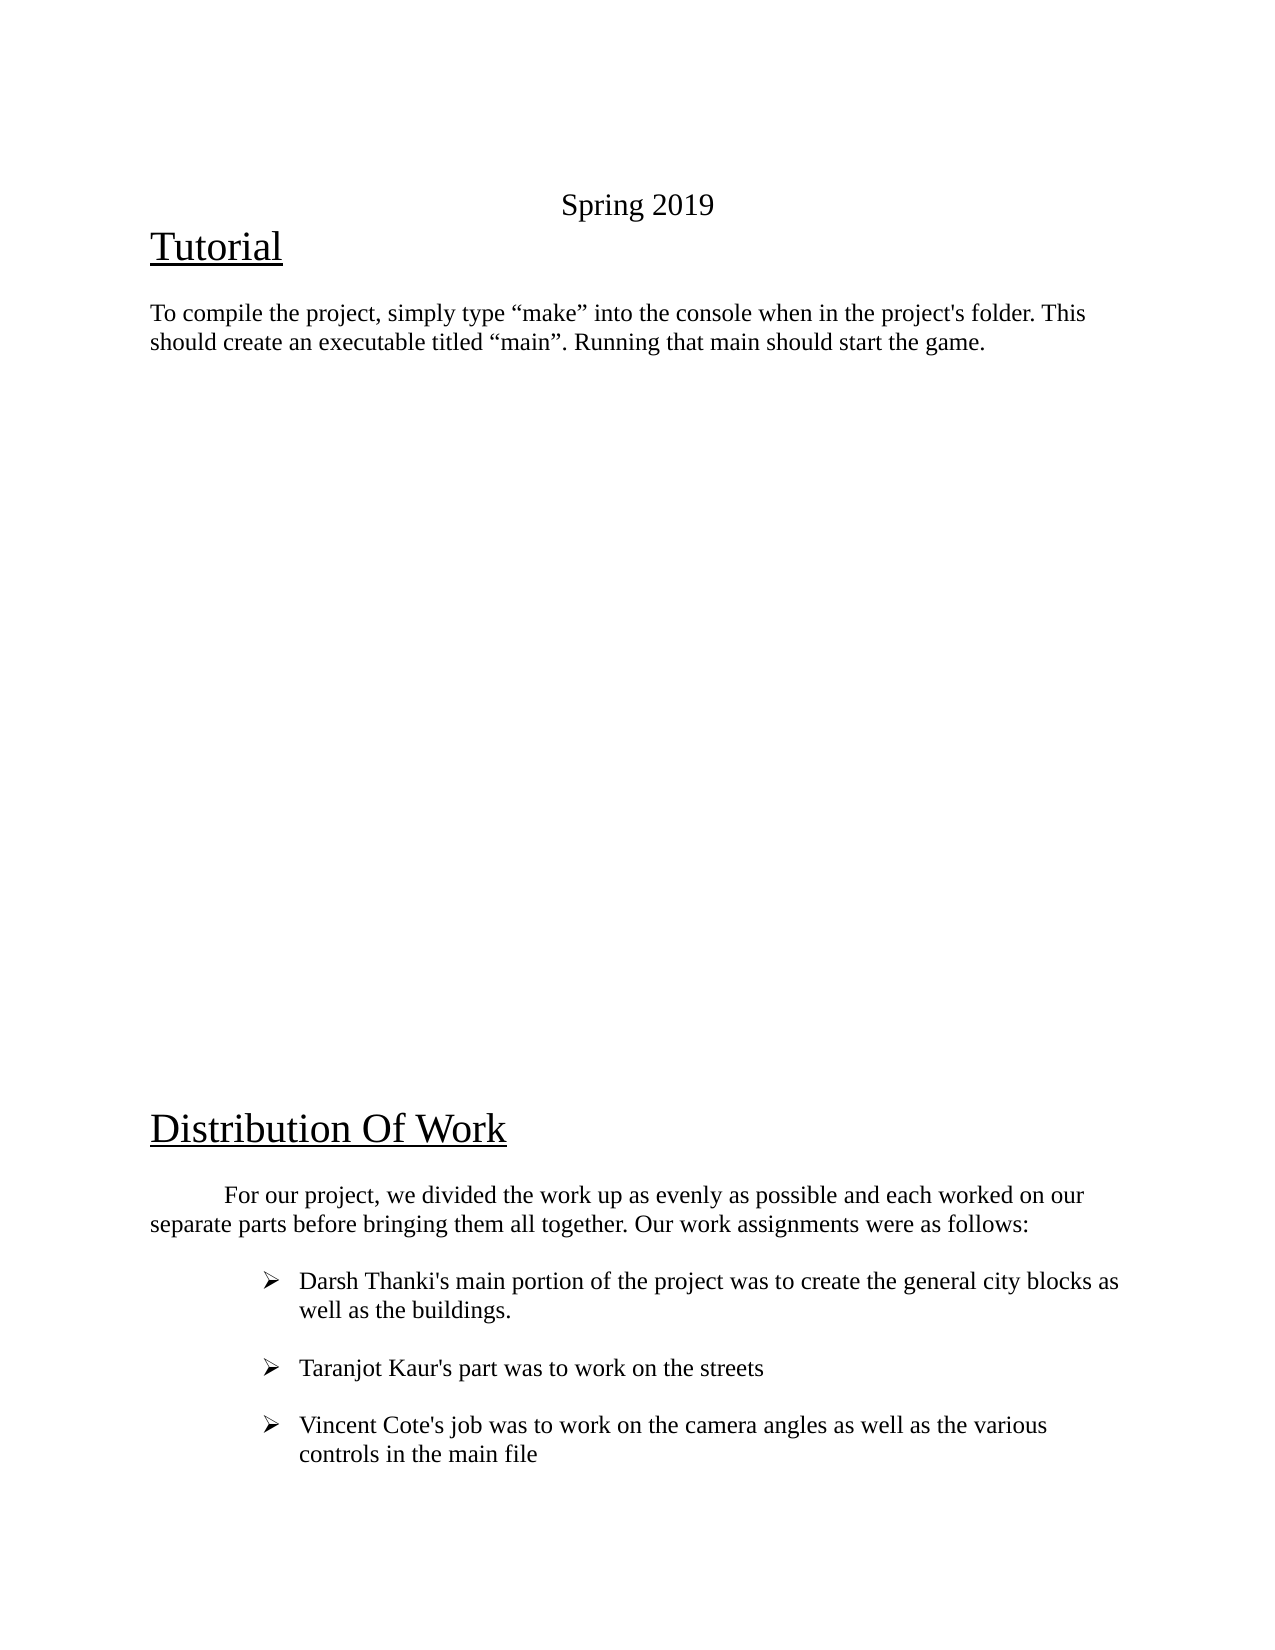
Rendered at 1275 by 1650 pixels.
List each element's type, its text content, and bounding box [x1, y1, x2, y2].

text Spring 2019 [150, 186, 1125, 222]
text To compile the project, simply type “make” into the console when in the project's folder. This should create an executable titled “main”. Running that main should start the game. [150, 298, 1125, 356]
list Darsh Thanki's main portion of the project was to create the general city blocks as well as the buildings. [261, 1266, 1125, 1324]
list Vincent Cote's job was to work on the camera angles as well as the various controls in the main file [261, 1410, 1125, 1468]
text Distribution Of Work [150, 1103, 1125, 1151]
list Taranjot Kaur's part was to work on the streets [261, 1353, 1125, 1381]
text Tutorial [150, 222, 1125, 270]
text For our project, we divided the work up as evenly as possible and each worked on our separate parts before bringing them all together. Our work assignments were as follows: [150, 1180, 1125, 1238]
